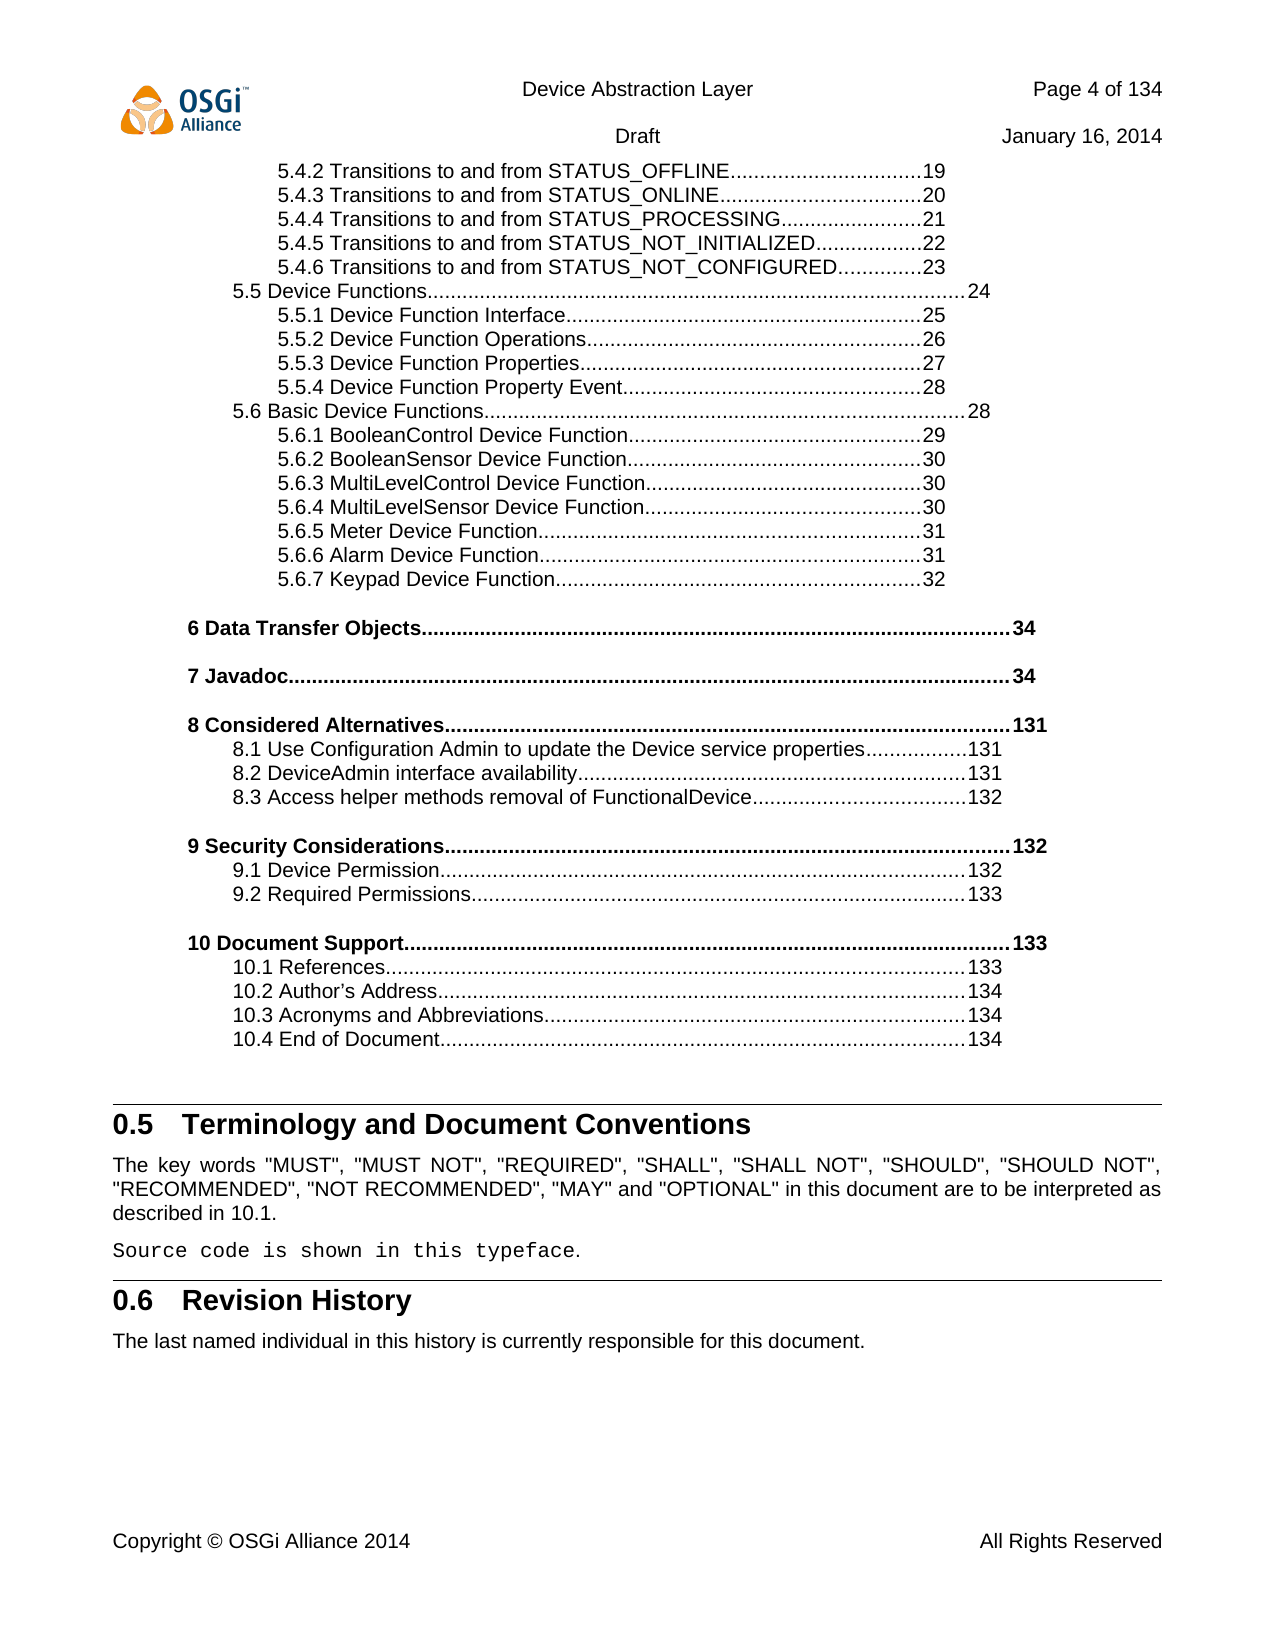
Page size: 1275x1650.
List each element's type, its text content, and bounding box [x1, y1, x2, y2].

text 5.4.5 Transitions to and from STATUS_NOT_INITIALIZED 22 [277, 231, 1162, 255]
text 5.4.6 Transitions to and from STATUS_NOT_CONFIGURED 23 [277, 255, 1162, 279]
text 5.6.1 BooleanControl Device Function 29 [277, 423, 1162, 447]
text 5.5.2 Device Function Operations 26 [277, 327, 1162, 351]
text 5.6.7 Keypad Device Function 32 [277, 566, 1162, 590]
text 9 Security Considerations 132 [187, 834, 1162, 858]
text 8.3 Access helper methods removal of FunctionalDevice 132 [232, 785, 1162, 809]
text Source code is shown in this typeface. [112, 1237, 1162, 1263]
text 5.6.6 Alarm Device Function 31 [277, 542, 1162, 566]
text 5.6.4 MultiLevelSensor Device Function 30 [277, 494, 1162, 518]
text 10 Document Support 133 [187, 931, 1162, 955]
text 5.5 Device Functions 24 [232, 279, 1162, 303]
text 7 Javadoc 34 [187, 664, 1162, 688]
text 9.1 Device Permission 132 [232, 858, 1162, 882]
text The key words "MUST", "MUST NOT", "REQUIRED", "SHALL", "SHALL NOT", "SHOULD", "SHOULD NOT", "RECOMMENDED", "NOT RECOMMENDED", "MAY" and "OPTIONAL" in this document are to be interpreted as described in 10.1. [112, 1153, 1162, 1225]
text 10.1 References 133 [232, 955, 1162, 979]
text 5.5.4 Device Function Property Event 28 [277, 375, 1162, 399]
text The last named individual in this history is currently responsible for this document. [112, 1329, 1162, 1353]
text 5.6.3 MultiLevelControl Device Function 30 [277, 471, 1162, 494]
text 5.6 Basic Device Functions 28 [232, 399, 1162, 423]
text 10.2 Author’s Address 134 [232, 979, 1162, 1003]
text 8.1 Use Configuration Admin to update the Device service properties 131 [232, 737, 1162, 761]
text 10.4 End of Document 134 [232, 1027, 1162, 1051]
text 8 Considered Alternatives 131 [187, 713, 1162, 737]
text 6 Data Transfer Objects 34 [187, 615, 1162, 639]
text 9.2 Required Permissions 133 [232, 882, 1162, 906]
text 5.4.3 Transitions to and from STATUS_ONLINE 20 [277, 183, 1162, 207]
text 5.6.2 BooleanSensor Device Function 30 [277, 447, 1162, 471]
text 5.5.1 Device Function Interface 25 [277, 303, 1162, 327]
text 5.6.5 Meter Device Function 31 [277, 518, 1162, 542]
text 5.4.2 Transitions to and from STATUS_OFFLINE 19 [277, 159, 1162, 183]
subtitle Revision History [112, 1281, 1162, 1317]
picture [113, 78, 257, 142]
subtitle Terminology and Document Conventions [112, 1105, 1162, 1141]
text 8.2 DeviceAdmin interface availability 131 [232, 761, 1162, 785]
text 10.3 Acronyms and Abbreviations 134 [232, 1003, 1162, 1027]
text 5.5.3 Device Function Properties 27 [277, 351, 1162, 375]
text 5.4.4 Transitions to and from STATUS_PROCESSING 21 [277, 207, 1162, 231]
